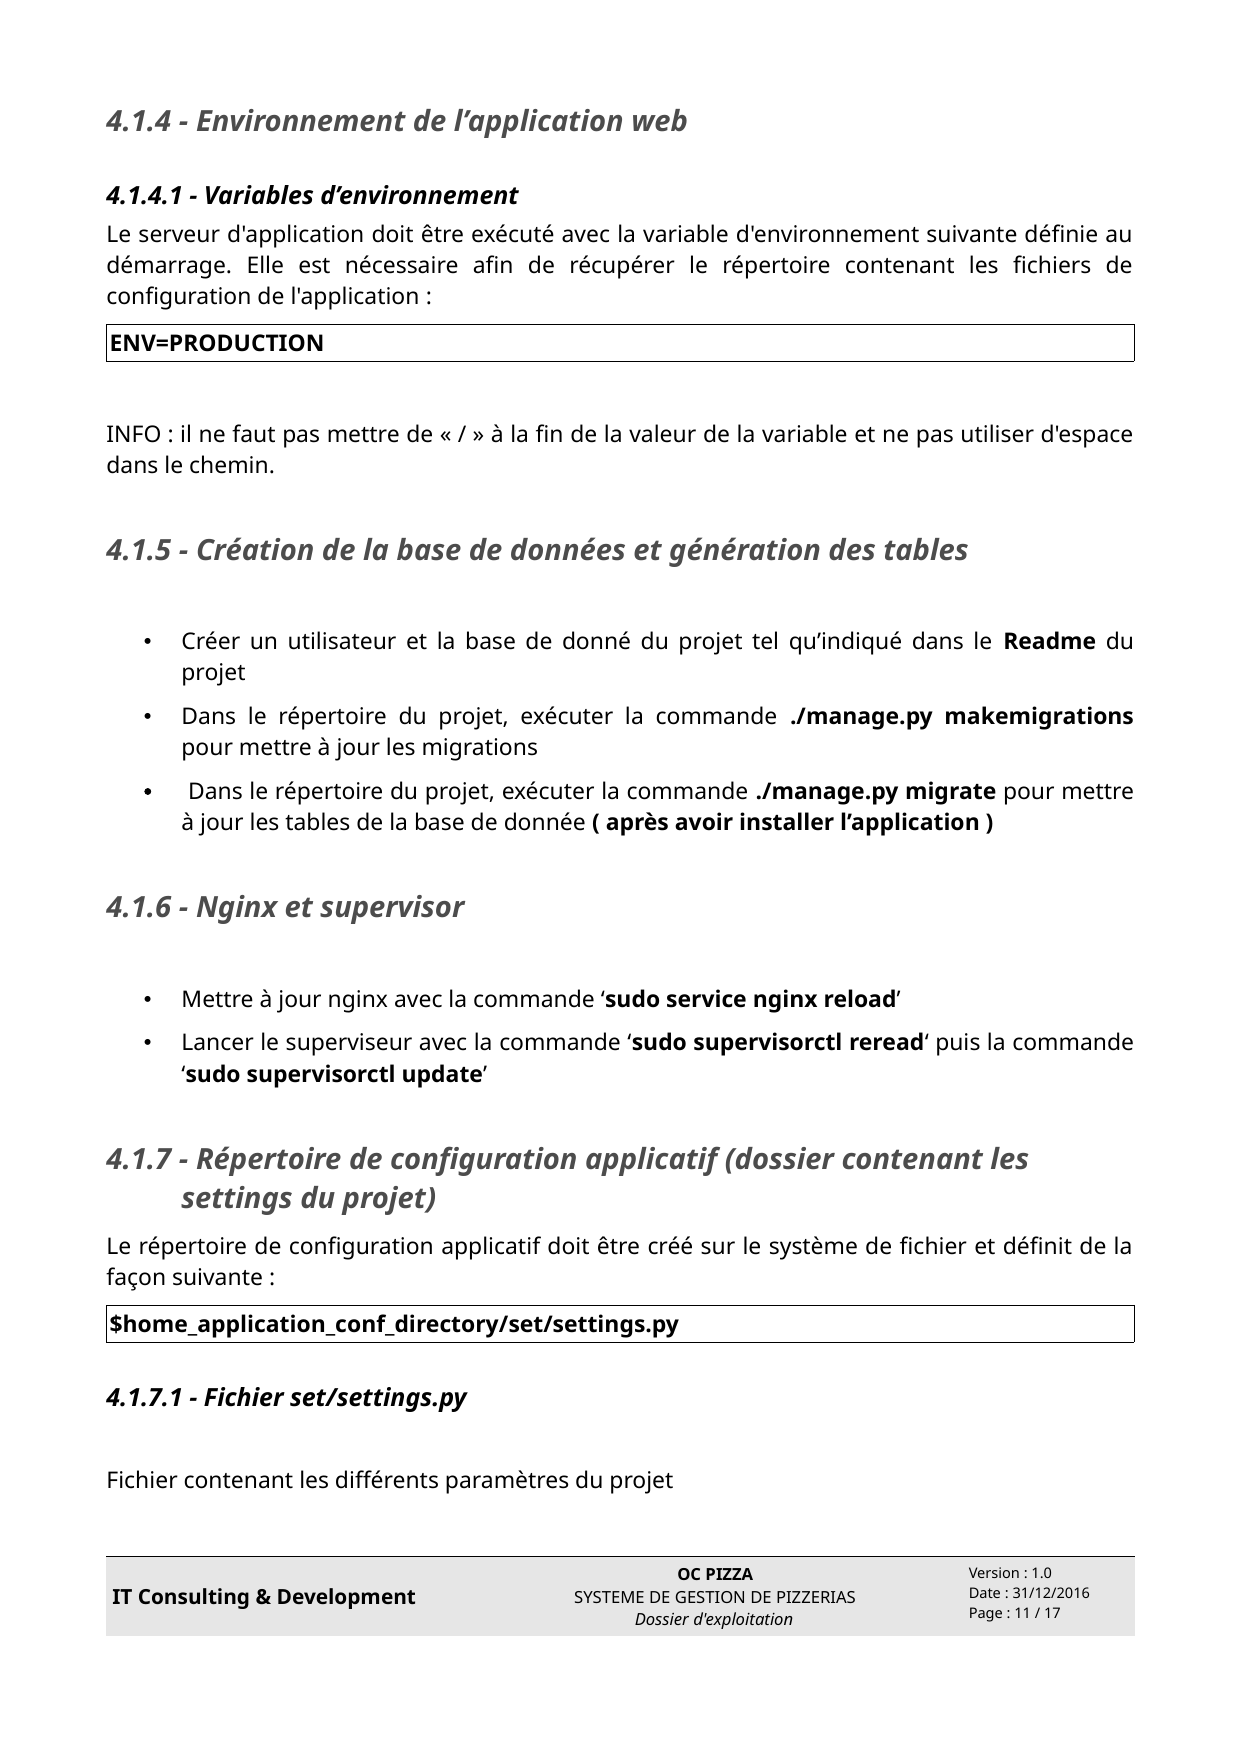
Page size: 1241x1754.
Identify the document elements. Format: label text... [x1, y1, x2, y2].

subtitle Répertoire de configuration applicatif (dossier contenant les settings du projet) [106, 1138, 1134, 1217]
subtitle Variables d’environnement [106, 177, 1134, 212]
text $home_application_conf_directory/set/settings.py [107, 1306, 1134, 1342]
list Dans le répertoire du projet, exécuter la commande ./manage.py migrate pour mettre à jour les tables de la base de donnée ( après avoir installer l’application ) [144, 775, 1134, 838]
text Fichier contenant les différents paramètres du projet [106, 1464, 1134, 1495]
list Mettre à jour nginx avec la commande ‘sudo service nginx reload’ [144, 983, 1134, 1014]
list Créer un utilisateur et la base de donné du projet tel qu’indiqué dans le Readme du projet [144, 625, 1134, 688]
subtitle Environnement de l’application web [106, 100, 1134, 140]
list Lancer le superviseur avec la commande ‘sudo supervisorctl reread‘ puis la commande ‘sudo supervisorctl update’ [144, 1026, 1134, 1089]
subtitle Création de la base de données et génération des tables [106, 529, 1134, 569]
list Dans le répertoire du projet, exécuter la commande ./manage.py makemigrations pour mettre à jour les migrations [144, 700, 1134, 763]
text Le serveur d'application doit être exécuté avec la variable d'environnement suivante définie au démarrage. Elle est nécessaire afin de récupérer le répertoire contenant les fichiers de configuration de l'application : [106, 218, 1134, 312]
text ENV=PRODUCTION [107, 325, 1134, 361]
text INFO : il ne faut pas mettre de « / » à la fin de la valeur de la variable et ne pas utiliser d'espace dans le chemin. [106, 418, 1134, 480]
subtitle Nginx et supervisor [106, 887, 1134, 926]
subtitle Fichier set/settings.py [106, 1379, 1134, 1414]
text Le répertoire de configuration applicatif doit être créé sur le système de fichier et définit de la façon suivante : [106, 1230, 1134, 1292]
